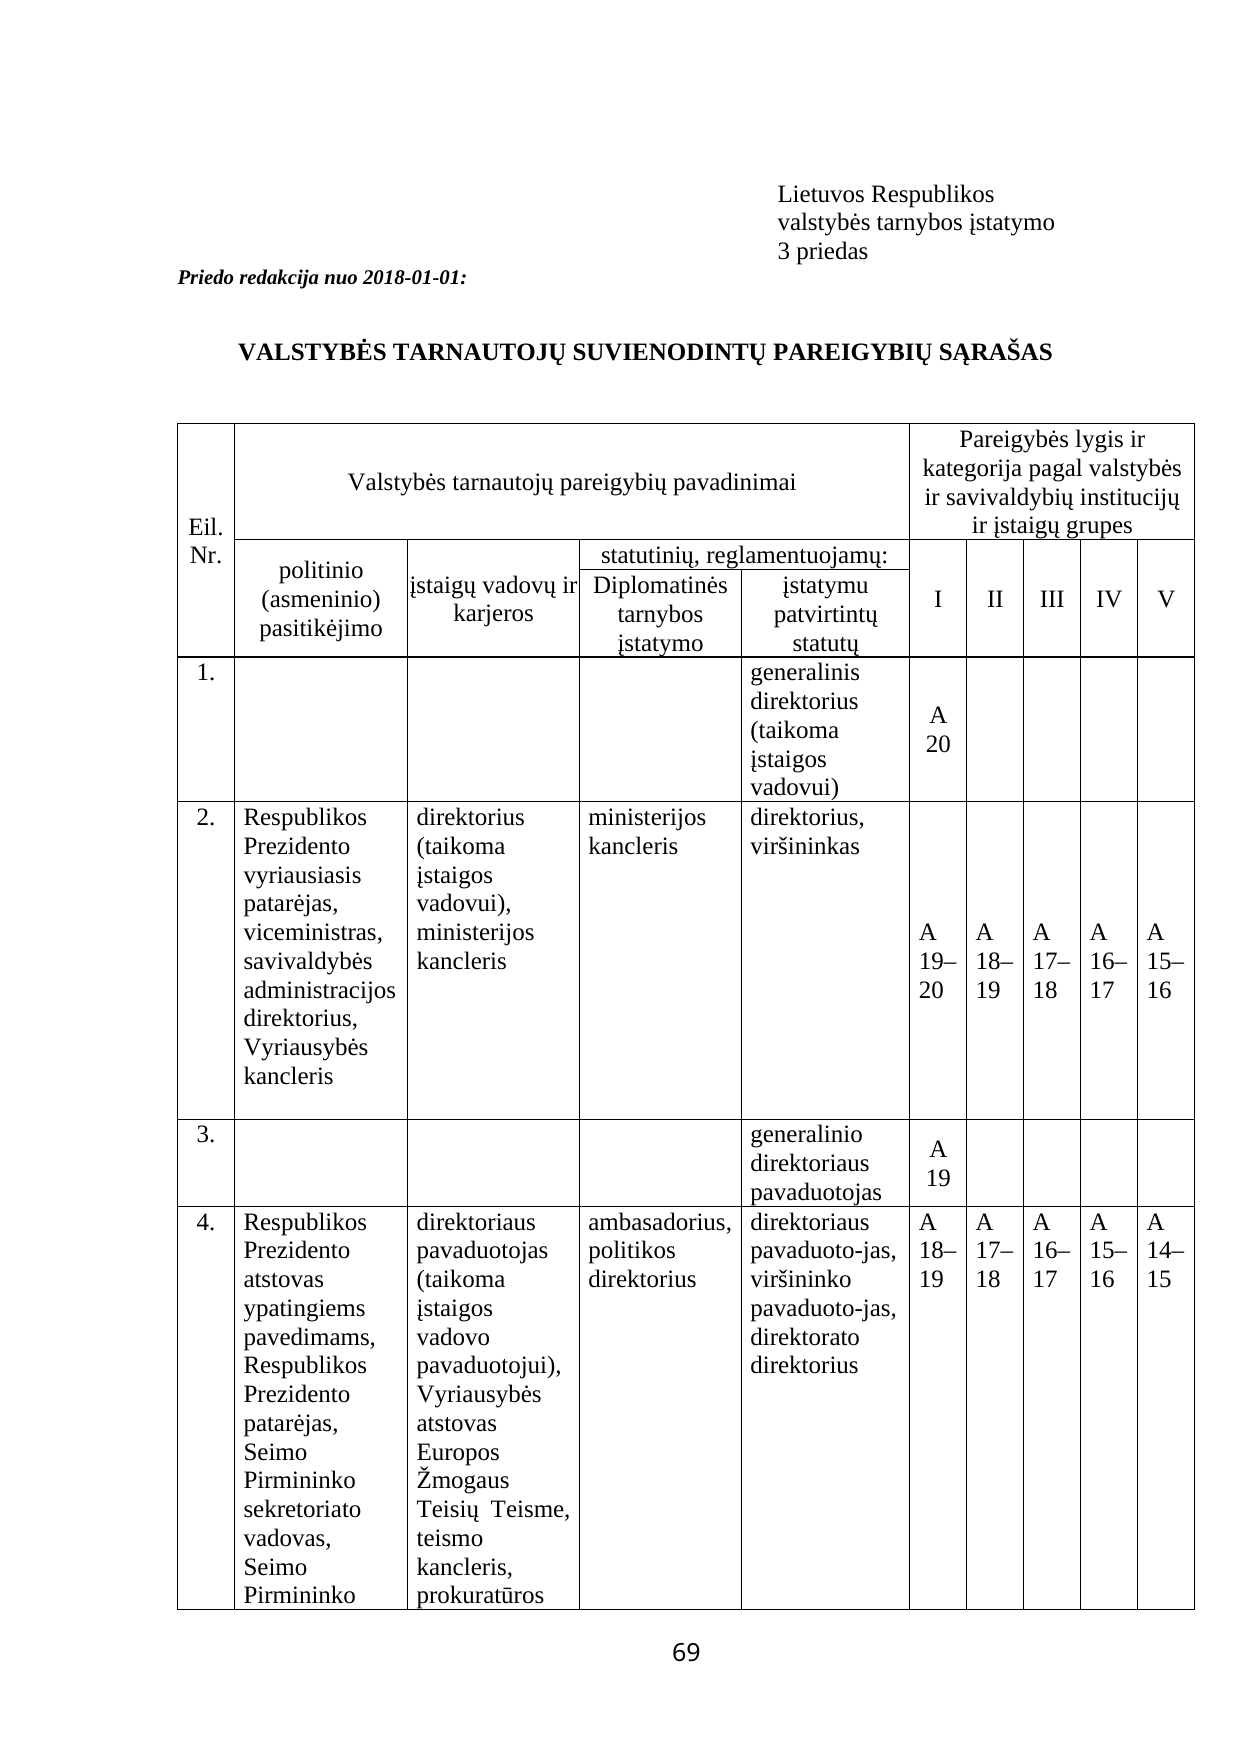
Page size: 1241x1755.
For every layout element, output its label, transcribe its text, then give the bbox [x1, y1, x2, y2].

table_cell [1138, 1120, 1194, 1206]
table_header Eil. Nr. [178, 424, 234, 656]
table_cell 1. [178, 658, 234, 801]
table_cell A 14–15 [1138, 1207, 1194, 1609]
table_cell A 20 [910, 658, 966, 801]
table_cell [580, 658, 741, 801]
table_cell politinio (asmeninio) pasitikėjimo [235, 540, 407, 656]
table_cell [1081, 1120, 1137, 1206]
table_cell įstaigų vadovų ir karjeros [408, 540, 579, 656]
table_cell Respublikos Prezidento atstovas ypatingiems pavedimams, Respublikos Prezidento patarėjas, Seimo Pirmininko sekretoriato vadovas, Seimo Pirmininko [235, 1207, 407, 1609]
table_cell A 18–19 [910, 1207, 966, 1609]
table_cell IV [1081, 540, 1137, 656]
table_cell [1024, 1120, 1080, 1206]
table_cell [235, 658, 407, 801]
table_cell [967, 1120, 1023, 1206]
table_cell A 15–16 [1138, 802, 1194, 1118]
table_cell II [967, 540, 1023, 656]
table_cell [1024, 658, 1080, 801]
table_cell 3. [178, 1120, 234, 1206]
table_cell V [1138, 540, 1194, 656]
table_cell direktorius (taikoma įstaigos vadovui), ministerijos kancleris [408, 802, 579, 1118]
table_cell [1138, 658, 1194, 801]
table_cell [1081, 658, 1137, 801]
text Lietuvos Respublikos [177, 179, 1120, 207]
text 3 priedas [177, 236, 1120, 265]
table_cell [235, 1120, 407, 1206]
table_cell Diplomatinės tarnybos įstatymo [580, 570, 741, 656]
table_cell direktorius, viršininkas [742, 802, 909, 1118]
table_cell ambasadorius, politikos direktorius [580, 1207, 741, 1609]
table_cell 4. [178, 1207, 234, 1609]
table_cell [580, 1120, 741, 1206]
table_cell 2. [178, 802, 234, 1118]
table_cell [408, 1120, 579, 1206]
text VALSTYBĖS TARNAUTOJŲ SUVIENODINTŲ PAREIGYBIŲ SĄRAŠAS [177, 337, 1120, 366]
table_cell įstatymu patvirtintų statutų [742, 570, 909, 656]
table_cell A 17–18 [1024, 802, 1080, 1118]
table_cell statutinių, reglamentuojamų: [580, 540, 909, 569]
table_cell generalinis direktorius (taikoma įstaigos vadovui) [742, 658, 909, 801]
text valstybės tarnybos įstatymo [177, 207, 1120, 236]
table_cell direktoriaus pavaduoto-jas, viršininko pavaduoto-jas, direktorato direktorius [742, 1207, 909, 1609]
table_cell ministerijos kancleris [580, 802, 741, 1118]
table_cell A 17–18 [967, 1207, 1023, 1609]
table_cell [408, 658, 579, 801]
table_cell A 19–20 [910, 802, 966, 1118]
table_cell A 16–17 [1081, 802, 1137, 1118]
table_header Pareigybės lygis ir kategorija pagal valstybės ir savivaldybių institucijų ir įstaigų grupes [910, 424, 1194, 539]
table_cell generalinio direktoriaus pavaduotojas [742, 1120, 909, 1206]
table_cell I [910, 540, 966, 656]
table_cell A 16–17 [1024, 1207, 1080, 1609]
table_cell Respublikos Prezidento vyriausiasis patarėjas, viceministras, savivaldybės administracijos direktorius, Vyriausybės kancleris [235, 802, 407, 1118]
table_cell III [1024, 540, 1080, 656]
table_cell [967, 658, 1023, 801]
table_cell A 18–19 [967, 802, 1023, 1118]
text Priedo redakcija nuo 2018-01-01: [177, 265, 1120, 289]
table_cell direktoriaus pavaduotojas (taikoma įstaigos vadovo pavaduotojui), Vyriausybės atstovas Europos Žmogaus Teisių Teisme, teismo kancleris, prokuratūros [408, 1207, 579, 1609]
table_cell A 15–16 [1081, 1207, 1137, 1609]
table_header Valstybės tarnautojų pareigybių pavadinimai [235, 424, 909, 539]
table_cell A 19 [910, 1120, 966, 1206]
